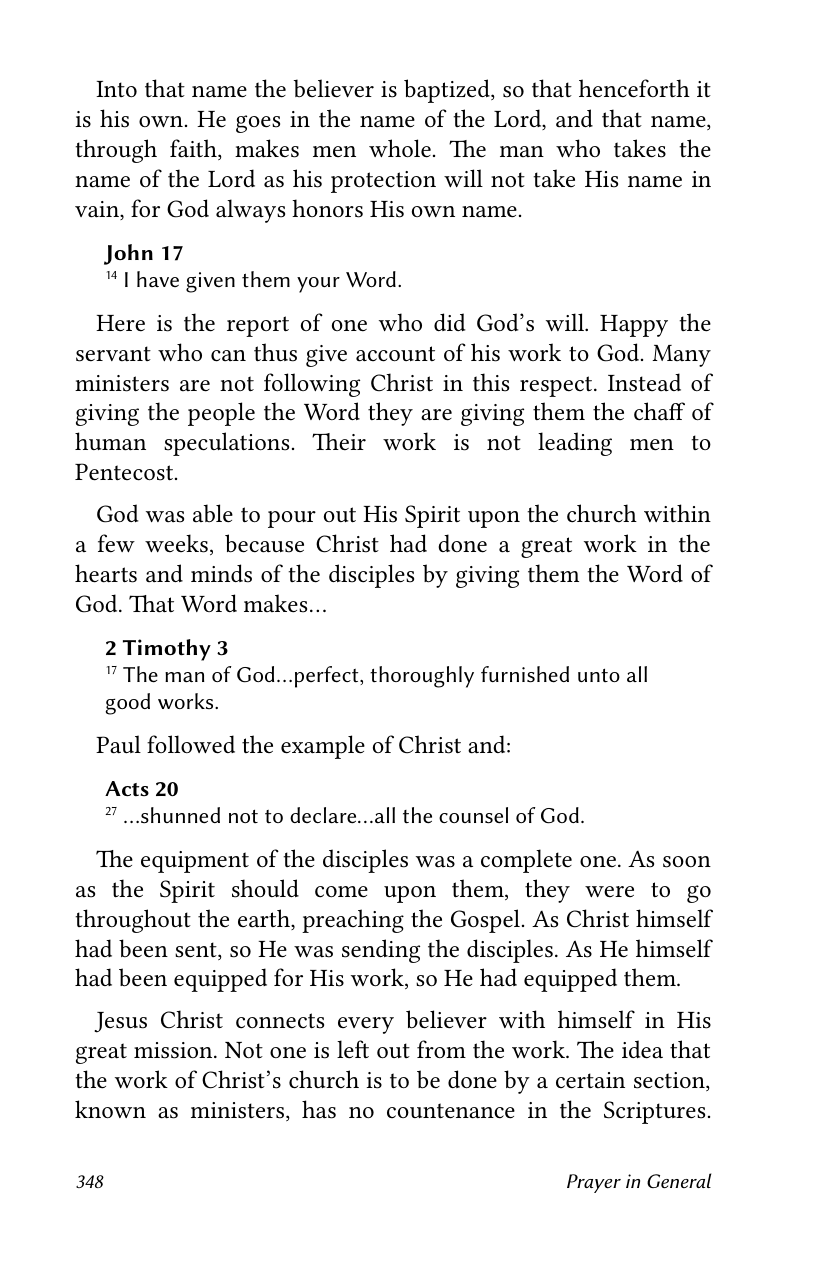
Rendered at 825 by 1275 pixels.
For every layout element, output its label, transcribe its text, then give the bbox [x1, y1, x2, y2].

text The equipment of the disciples was a complete one. As soon as the Spirit should come upon them, they were to go throughout the earth, preaching the Gospel. As Christ himself had been sent, so He was sending the disciples. As He himself had been equipped for His work, so He had equipped them. [75, 845, 712, 993]
text Paul followed the example of Christ and: [75, 731, 712, 759]
text Acts 20 [105, 776, 712, 802]
text Into that name the believer is baptized, so that henceforth it is his own. He goes in the name of the Lord, and that name, through faith, makes men whole. The man who takes the name of the Lord as his protection will not take His name in vain, for God always honors His own name. [75, 75, 712, 223]
text 14 I have given them your Word. [105, 267, 682, 293]
text 27 ...shunned not to declare...all the counsel of God. [105, 803, 682, 829]
text Jesus Christ connects every believer with himself in His great mission. Not one is left out from the work. The idea that the work of Christ’s church is to be done by a certain section, known as ministers, has no countenance in the Scriptures. [75, 1006, 712, 1125]
text God was able to pour out His Spirit upon the church within a few weeks, because Christ had done a great work in the hearts and minds of the disciples by giving them the Word of God. That Word makes… [75, 500, 712, 618]
text 17 The man of God...perfect, thoroughly furnished unto all good works. [105, 662, 682, 715]
text Here is the report of one who did God’s will. Happy the servant who can thus give account of his work to God. Many ministers are not following Christ in this respect. Instead of giving the people the Word they are giving them the chaff of human speculations. Their work is not leading men to Pentecost. [75, 309, 712, 487]
text 2 Timothy 3 [105, 635, 712, 661]
text John 17 [105, 239, 712, 266]
